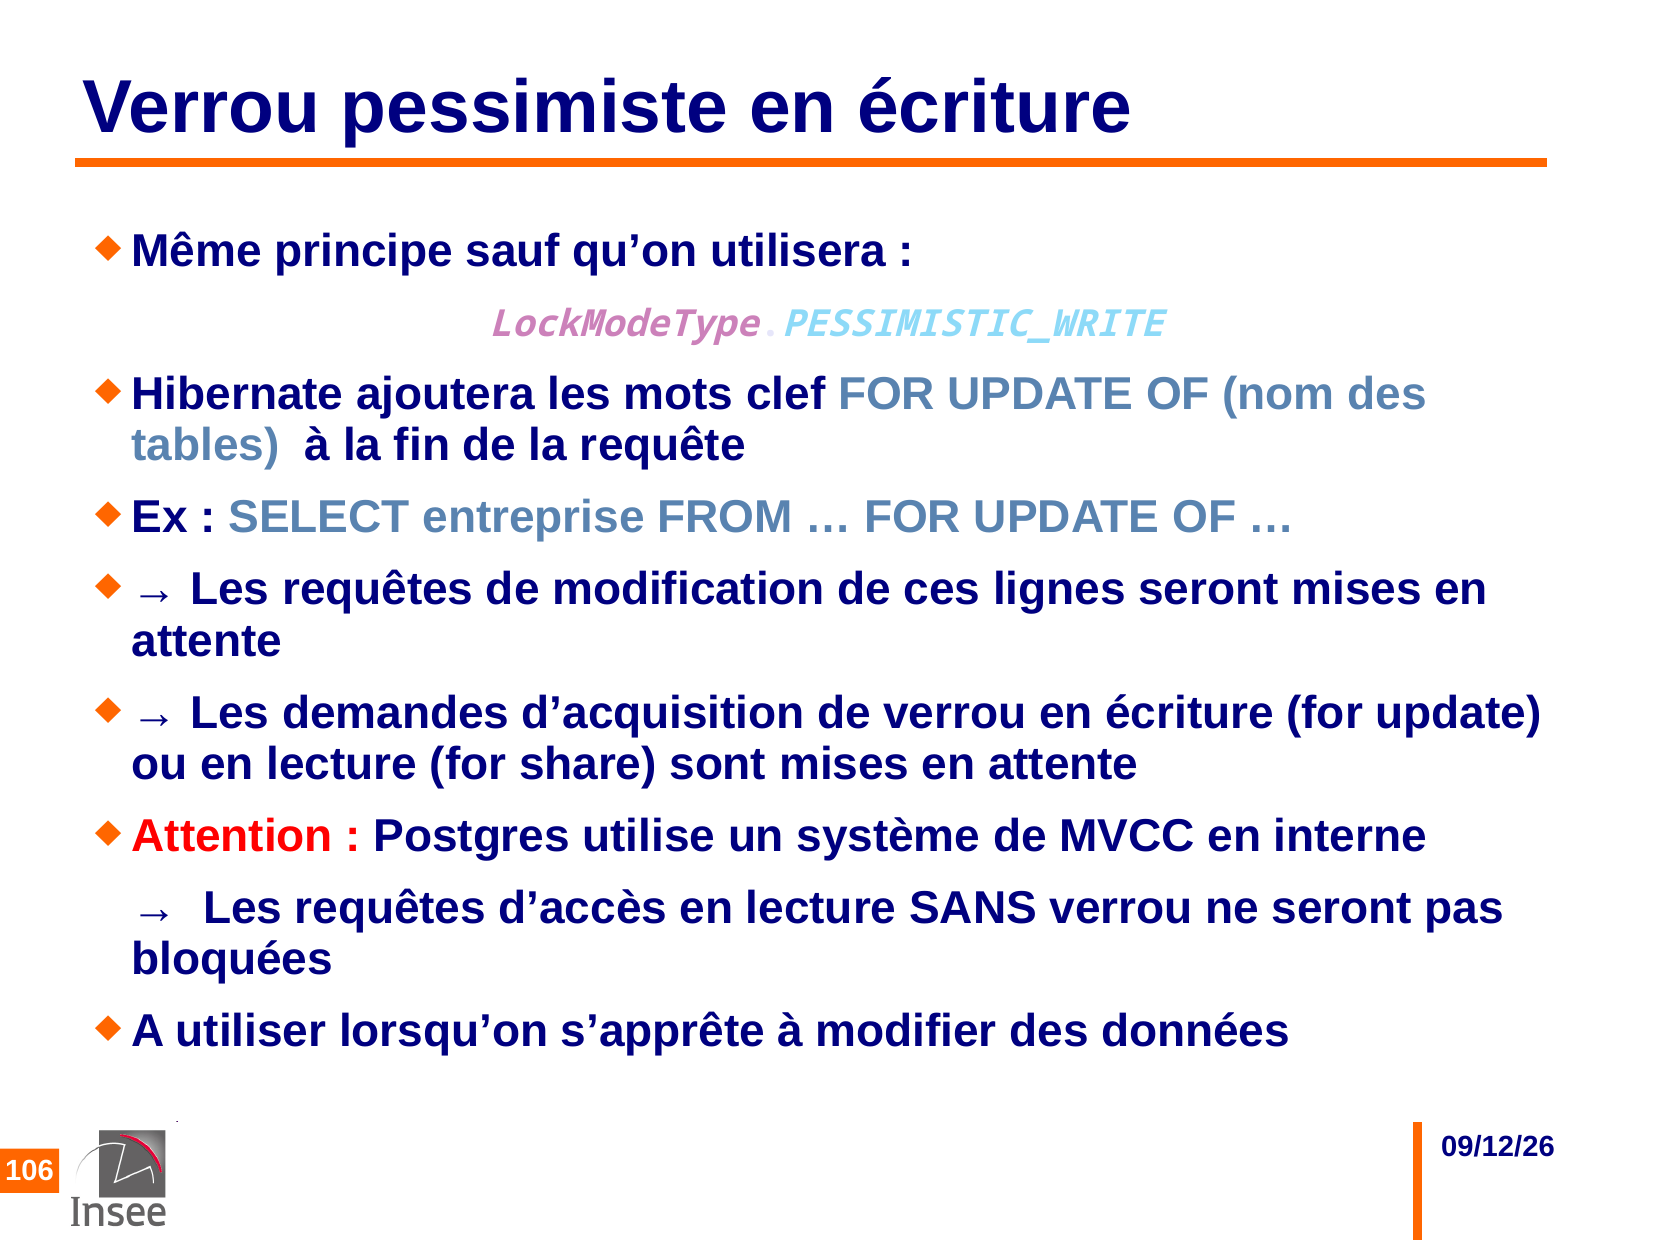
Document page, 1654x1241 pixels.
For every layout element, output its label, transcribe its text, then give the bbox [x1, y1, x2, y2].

title Verrou pessimiste en écriture [82, 49, 1619, 163]
list Même principe sauf qu’on utilisera : LockModeType.PESSIMISTIC_WRITE Hibernate ajoutera les mots clef FOR UPDATE OF (nom des tables) à la fin de la requête Ex : SELECT entreprise FROM … FOR UPDATE OF … → Les requêtes de modification de ces lignes seront mises en attente → Les demandes d’acquisition de verrou en écriture (for update) ou en lecture (for share) sont mises en attente Attention : Postgres utilise un système de MVCC en interne → Les requêtes d’accès en lecture SANS verrou ne seront pas bloquées A utiliser lorsqu’on s’apprête à modifier des données [82, 224, 1571, 1063]
picture [62, 1121, 178, 1241]
